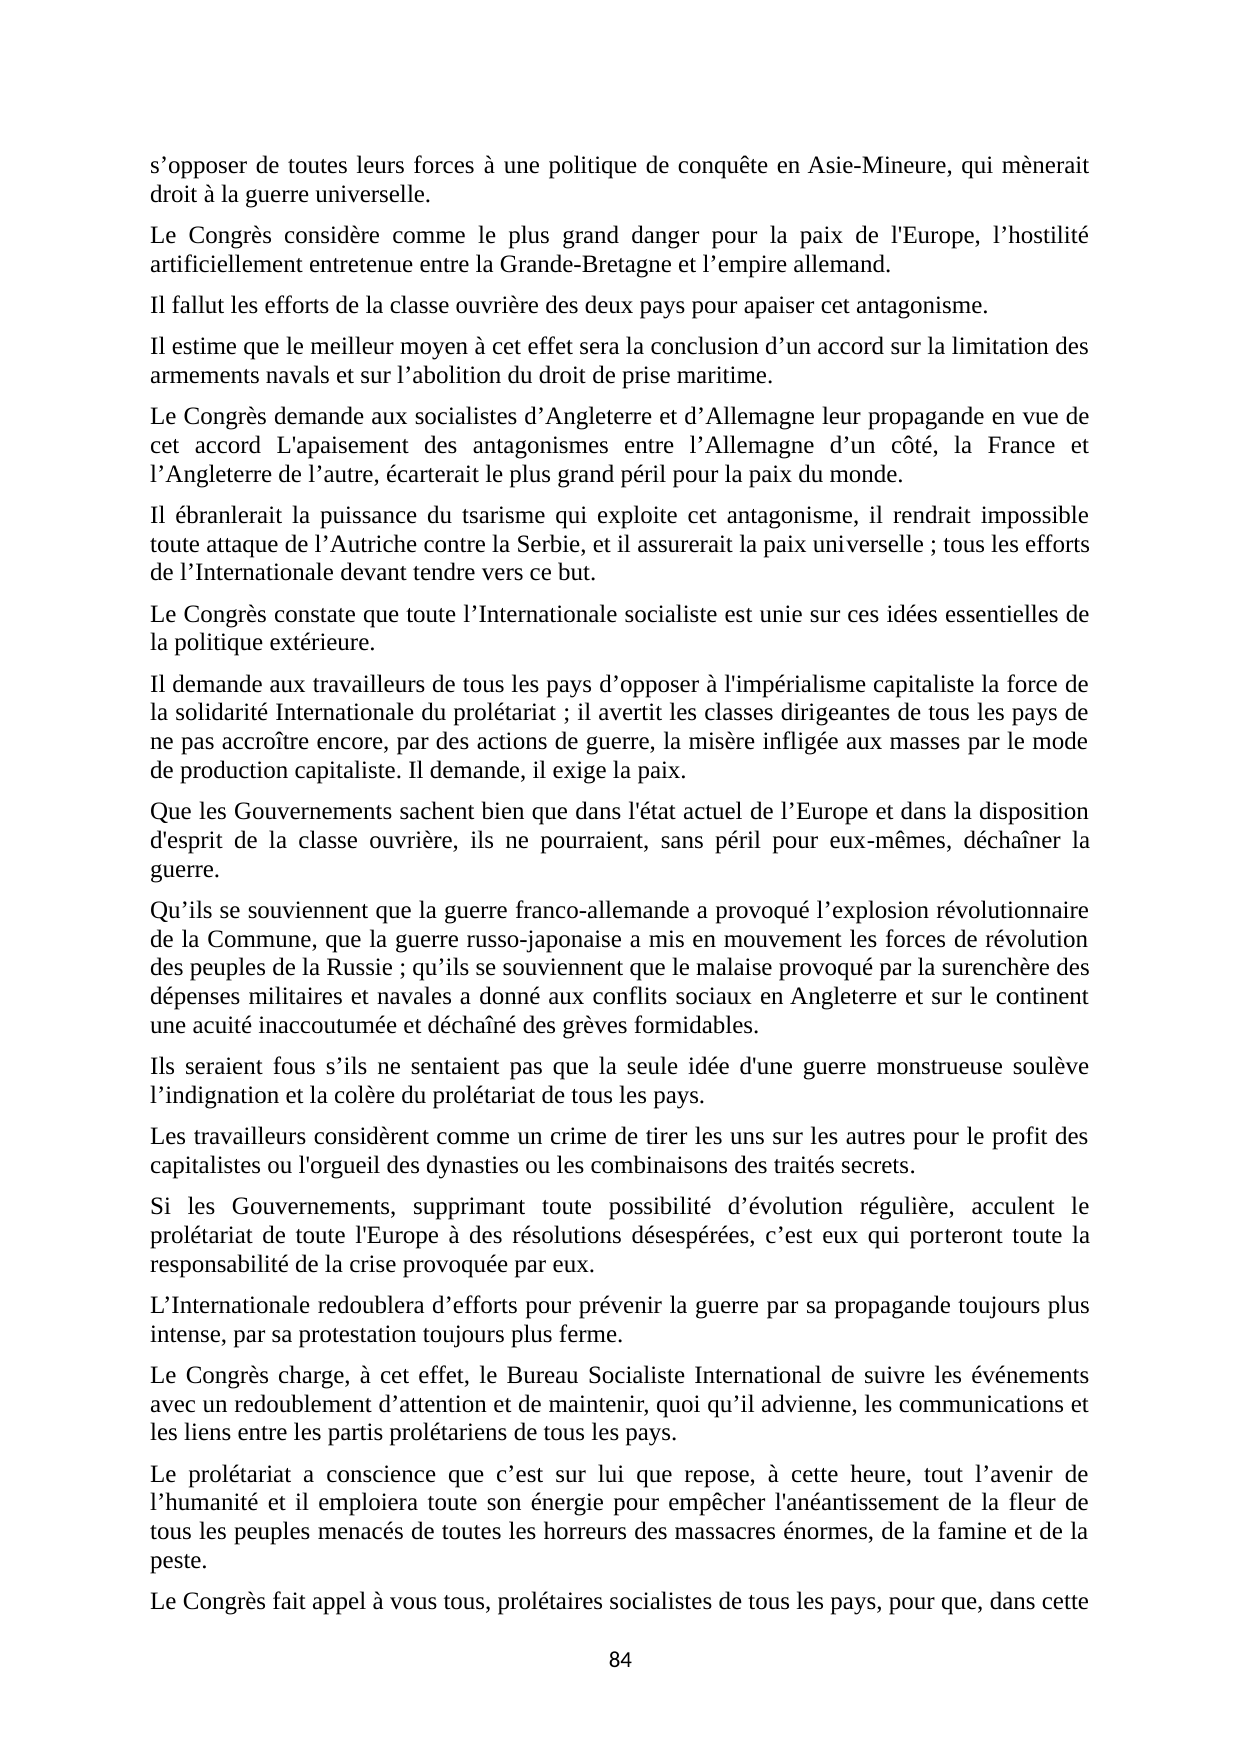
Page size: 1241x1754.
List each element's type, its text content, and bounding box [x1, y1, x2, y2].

text Si les Gouvernements, supprimant toute possibilité d’évolution régulière, acculent le prolétariat de toute l'Europe à des résolutions désespérées, c’est eux qui por­teront toute la responsabilité de la crise provoquée par eux. [150, 1191, 1090, 1277]
text Il demande aux travailleurs de tous les pays d’opposer à l'impérialisme capitaliste la force de la solidarité Internationale du prolétariat ; il avertit les classes dirigeantes de tous les pays de ne pas accroître encore, par des actions de guerre, la misère infligée aux masses par le mode de production capitaliste. Il demande, il exige la paix. [150, 669, 1090, 784]
text Le prolétariat a conscience que c’est sur lui que repose, à cette heure, tout l’avenir de l’humanité et il emploiera toute son énergie pour empêcher l'anéantissement de la fleur de tous les peuples menacés de toutes les horreurs des massacres énormes, de la famine et de la peste. [150, 1459, 1090, 1574]
text Les travailleurs considèrent comme un crime de tirer les uns sur les autres pour le profit des capitalistes ou l'orgueil des dynasties ou les combinaisons des traités secrets. [150, 1121, 1090, 1179]
text s’opposer de toutes leurs forces à une politique de conquête en Asie-Mineure, qui mènerait droit à la guerre universelle. [150, 150, 1090, 207]
text Le Congrès considère comme le plus grand danger pour la paix de l'Europe, l’hostilité artificiellement entre­tenue entre la Grande-Bretagne et l’empire allemand. [150, 220, 1090, 277]
text Le Congrès constate que toute l’Internationale socialiste est unie sur ces idées essentielles de la politique extérieure. [150, 599, 1090, 656]
text Le Congrès demande aux socialistes d’Angleterre et d’Allemagne leur propagande en vue de cet accord L'apaisement des antagonismes entre l’Allemagne d’un côté, la France et l’Angleterre de l’autre, écarterait le plus grand péril pour la paix du monde. [150, 401, 1090, 487]
text Que les Gouvernements sachent bien que dans l'état actuel de l’Europe et dans la disposition d'esprit de la classe ouvrière, ils ne pourraient, sans péril pour eux-mêmes, déchaîner la guerre. [150, 796, 1090, 882]
text Le Congrès fait appel à vous tous, prolétaires socialistes de tous les pays, pour que, dans cette [150, 1586, 1090, 1615]
text Le Congrès charge, à cet effet, le Bureau Socialiste International de suivre les événements avec un redoublement d’attention et de maintenir, quoi qu’il advienne, les communications et les liens entre les partis prolétariens de tous les pays. [150, 1360, 1090, 1446]
text Il estime que le meilleur moyen à cet effet sera la conclusion d’un accord sur la limitation des armements navals et sur l’abolition du droit de prise maritime. [150, 331, 1090, 389]
text Il ébranlerait la puissance du tsarisme qui exploite cet antagonisme, il rendrait impossible toute attaque de l’Autriche contre la Serbie, et il assurerait la paix uni­verselle ; tous les efforts de l’Internationale devant tendre vers ce but. [150, 500, 1090, 586]
text L’Internationale redoublera d’efforts pour prévenir la guerre par sa propagande toujours plus intense, par sa protestation toujours plus ferme. [150, 1290, 1090, 1347]
text Qu’ils se souviennent que la guerre franco-allemande a provoqué l’explosion révolutionnaire de la Commune, que la guerre russo-japonaise a mis en mouvement les forces de révolution des peuples de la Russie ; qu’ils se souviennent que le malaise provoqué par la surenchère des dépenses militaires et navales a donné aux conflits sociaux en Angleterre et sur le continent une acuité inaccoutumée et déchaîné des grèves formidables. [150, 895, 1090, 1039]
text Ils seraient fous s’ils ne sentaient pas que la seule idée d'une guerre monstrueuse soulève l’indignation et la colère du prolétariat de tous les pays. [150, 1051, 1090, 1109]
text Il fallut les efforts de la classe ouvrière des deux pays pour apaiser cet antagonisme. [150, 290, 1090, 319]
